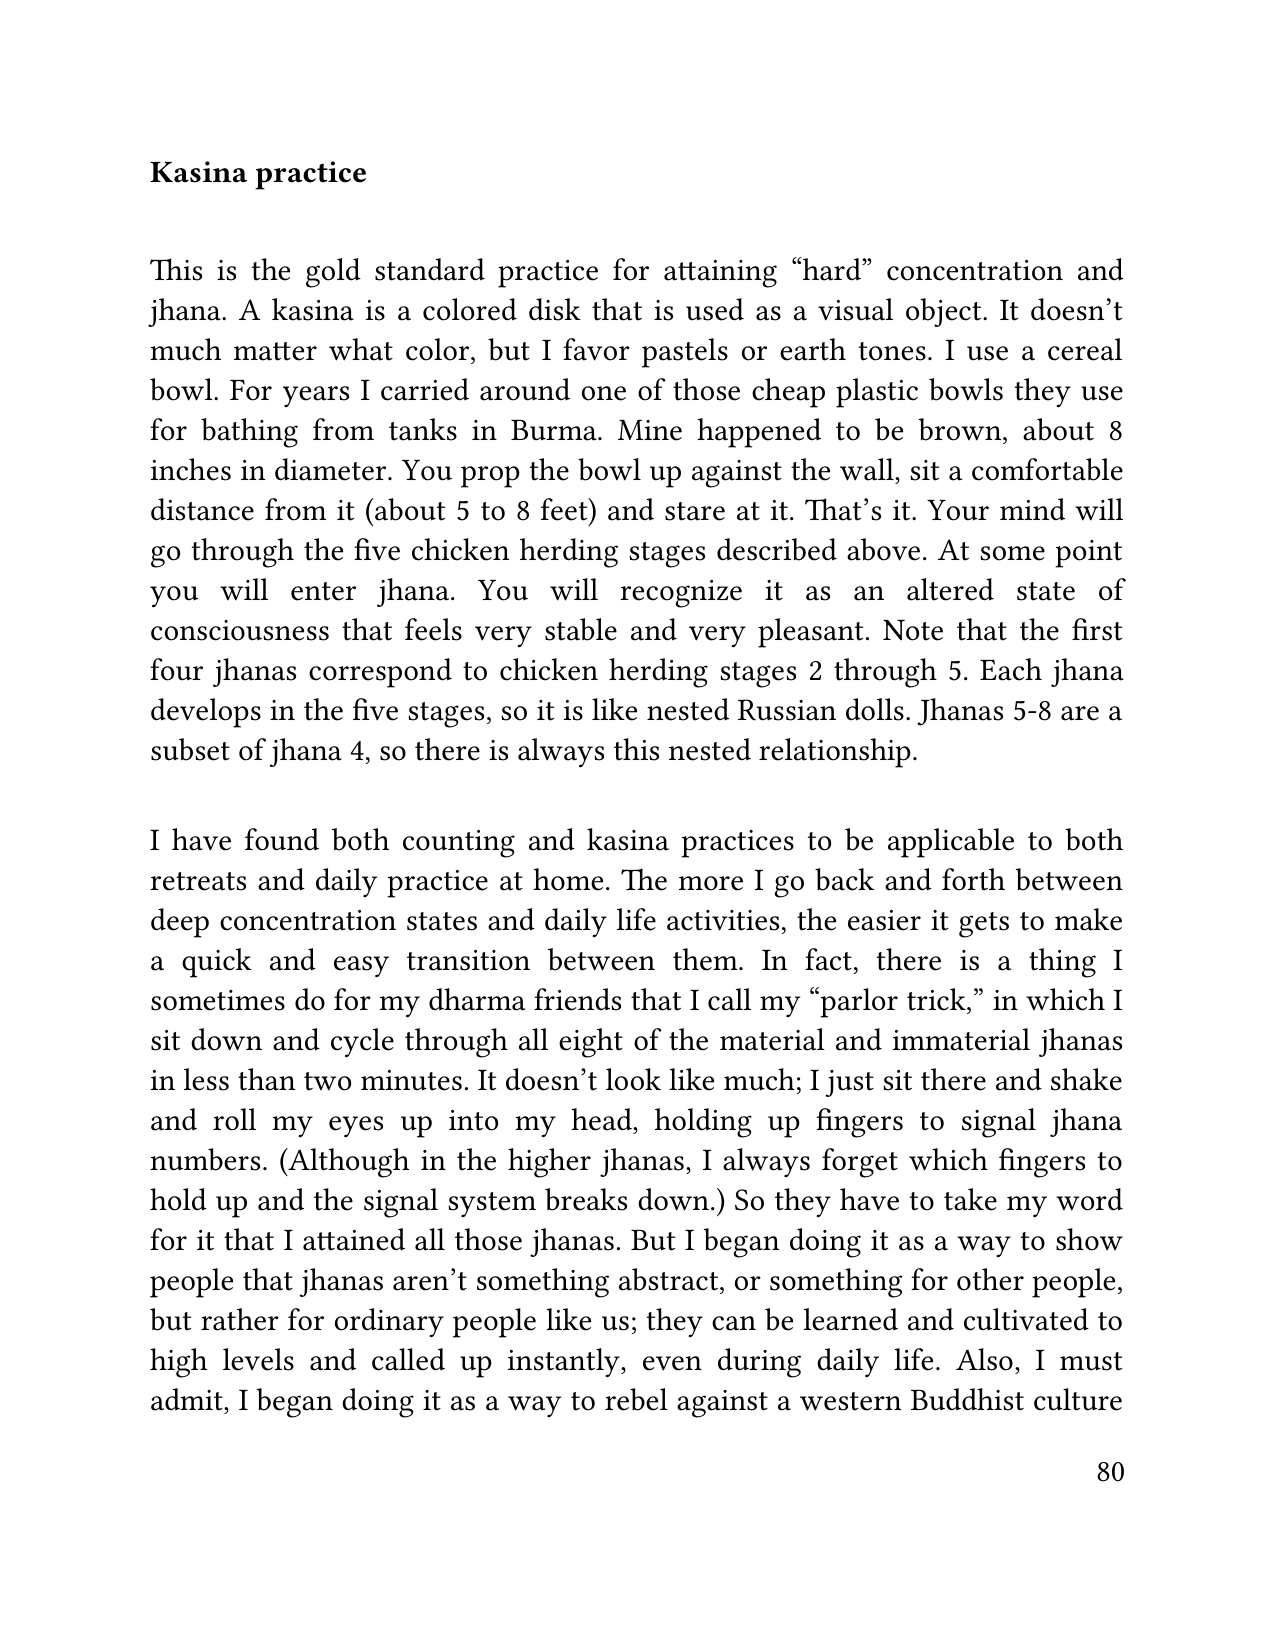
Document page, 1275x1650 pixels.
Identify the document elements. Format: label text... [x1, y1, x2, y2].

subtitle Kasina practice [150, 150, 1125, 190]
text This is the gold standard practice for attaining “hard” concentration and jhana. A kasina is a colored disk that is used as a visual object. It doesn’t much matter what color, but I favor pastels or earth tones. I use a cereal bowl. For years I carried around one of those cheap plastic bowls they use for bathing from tanks in Burma. Mine happened to be brown, about 8 inches in diameter. You prop the bowl up against the wall, sit a comfortable distance from it (about 5 to 8 feet) and stare at it. That’s it. Your mind will go through the five chicken herding stages described above. At some point you will enter jhana. You will recognize it as an altered state of consciousness that feels very stable and very pleasant. Note that the first four jhanas correspond to chicken herding stages 2 through 5. Each jhana develops in the five stages, so it is like nested Russian dolls. Jhanas 5-8 are a subset of jhana 4, so there is always this nested relationship. [150, 248, 1125, 768]
text I have found both counting and kasina practices to be applicable to both retreats and daily practice at home. The more I go back and forth between deep concentration states and daily life activities, the easier it gets to make a quick and easy transition between them. In fact, there is a thing I sometimes do for my dharma friends that I call my “parlor trick,” in which I sit down and cycle through all eight of the material and immaterial jhanas in less than two minutes. It doesn’t look like much; I just sit there and shake and roll my eyes up into my head, holding up fingers to signal jhana numbers. (Although in the higher jhanas, I always forget which fingers to hold up and the signal system breaks down.) So they have to take my word for it that I attained all those jhanas. But I began doing it as a way to show people that jhanas aren’t something abstract, or something for other people, but rather for ordinary people like us; they can be learned and cultivated to high levels and called up instantly, even during daily life. Also, I must admit, I began doing it as a way to rebel against a western Buddhist culture [150, 818, 1125, 1418]
